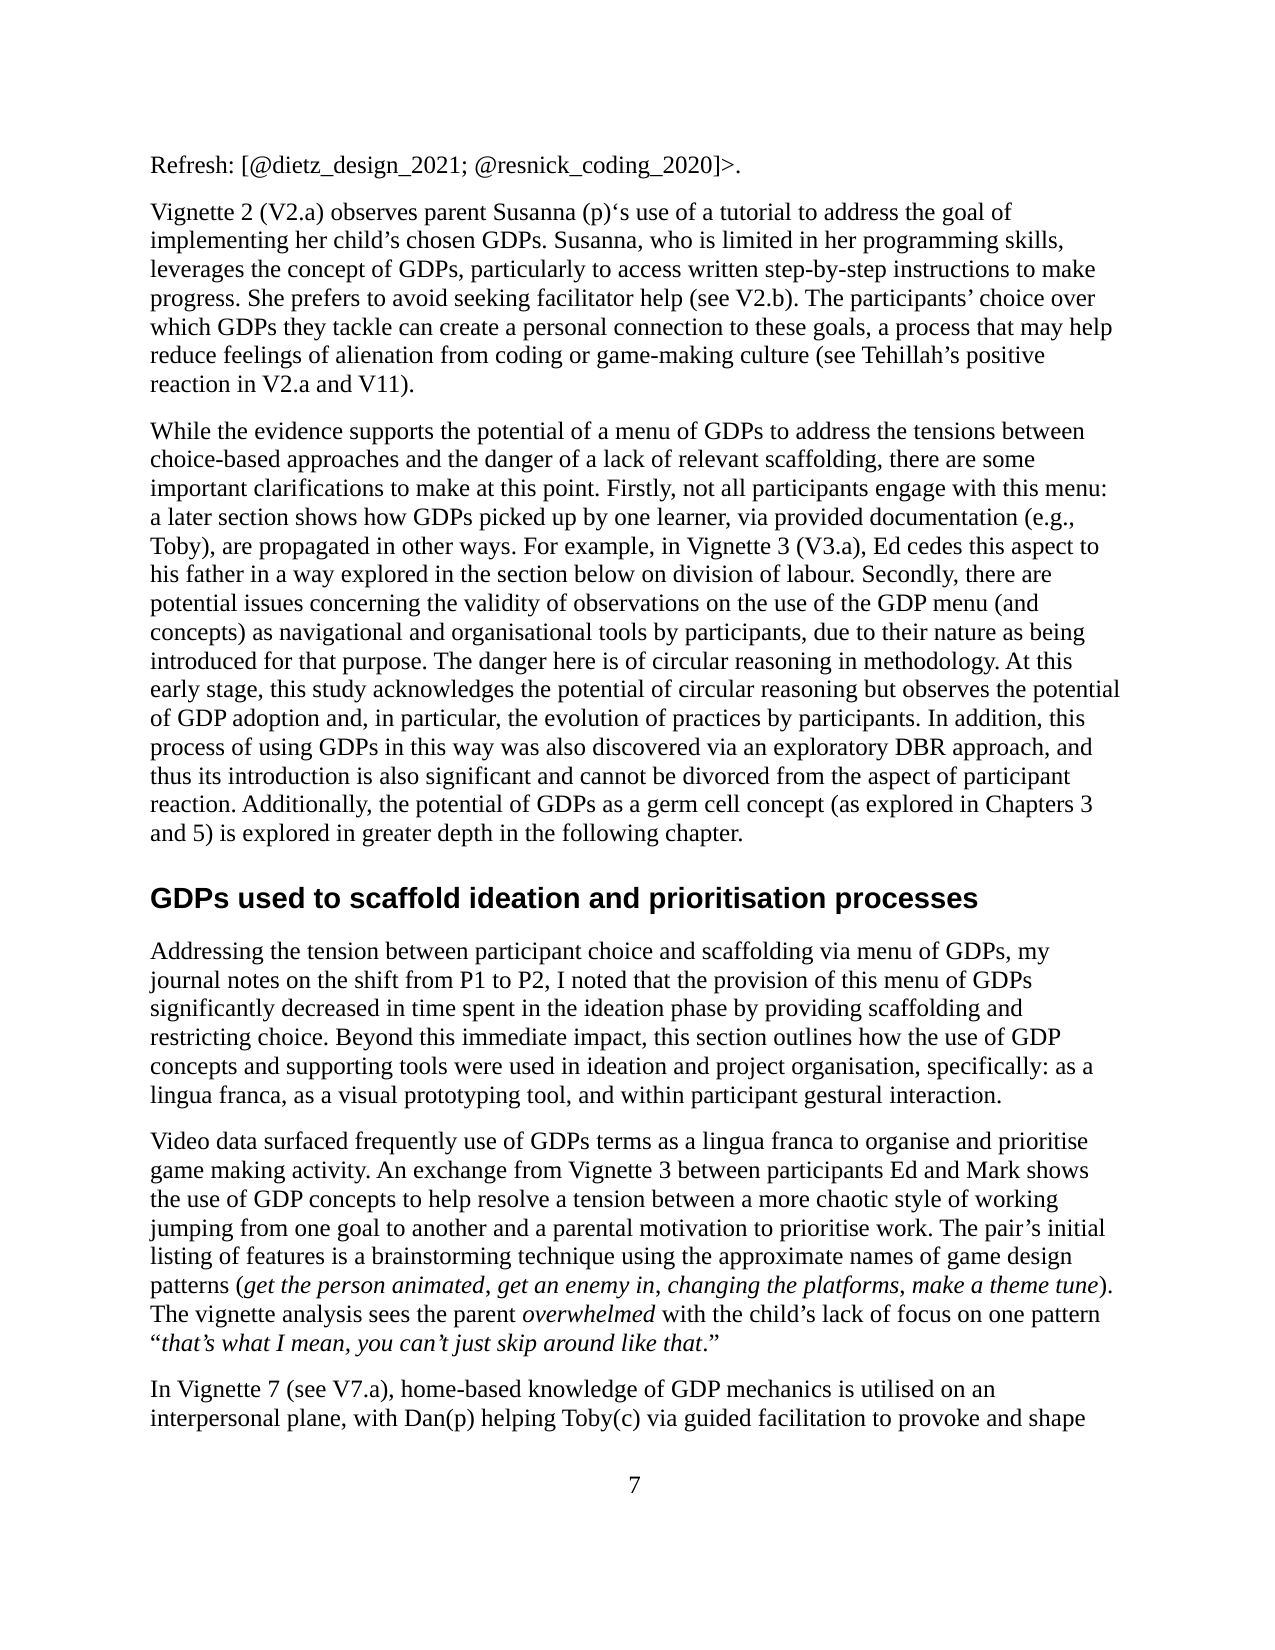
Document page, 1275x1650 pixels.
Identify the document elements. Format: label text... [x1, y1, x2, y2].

text Refresh: [@dietz_design_2021; @resnick_coding_2020]>. [150, 150, 1125, 179]
text In Vignette 7 (see V7.a), home-based knowledge of GDP mechanics is utilised on an interpersonal plane, with Dan(p) helping Toby(c) via guided facilitation to provoke and shape [150, 1374, 1125, 1432]
text Addressing the tension between participant choice and scaffolding via menu of GDPs, my journal notes on the shift from P1 to P2, I noted that the provision of this menu of GDPs significantly decreased in time spent in the ideation phase by providing scaffolding and restricting choice. Beyond this immediate impact, this section outlines how the use of GDP concepts and supporting tools were used in ideation and project organisation, specifically: as a lingua franca, as a visual prototyping tool, and within participant gestural interaction. [150, 936, 1125, 1108]
text While the evidence supports the potential of a menu of GDPs to address the tensions between choice-based approaches and the danger of a lack of relevant scaffolding, there are some important clarifications to make at this point. Firstly, not all participants engage with this menu: a later section shows how GDPs picked up by one learner, via provided documentation (e.g., Toby), are propagated in other ways. For example, in Vignette 3 (V3.a), Ed cedes this aspect to his father in a way explored in the section below on division of labour. Secondly, there are potential issues concerning the validity of observations on the use of the GDP menu (and concepts) as navigational and organisational tools by participants, due to their nature as being introduced for that purpose. The danger here is of circular reasoning in methodology. At this early stage, this study acknowledges the potential of circular reasoning but observes the potential of GDP adoption and, in particular, the evolution of practices by participants. In addition, this process of using GDPs in this way was also discovered via an exploratory DBR approach, and thus its introduction is also significant and cannot be divorced from the aspect of participant reaction. Additionally, the potential of GDPs as a germ cell concept (as explored in Chapters 3 and 5) is explored in greater depth in the following chapter. [150, 416, 1125, 847]
text Video data surfaced frequently use of GDPs terms as a lingua franca to organise and prioritise game making activity. An exchange from Vignette 3 between participants Ed and Mark shows the use of GDP concepts to help resolve a tension between a more chaotic style of working jumping from one goal to another and a parental motivation to prioritise work. The pair’s initial listing of features is a brainstorming technique using the approximate names of game design patterns (get the person animated, get an enemy in, changing the platforms, make a theme tune). The vignette analysis sees the parent overwhelmed with the child’s lack of focus on one pattern “that’s what I mean, you can’t just skip around like that.” [150, 1126, 1125, 1356]
text Vignette 2 (V2.a) observes parent Susanna (p)‘s use of a tutorial to address the goal of implementing her child’s chosen GDPs. Susanna, who is limited in her programming skills, leverages the concept of GDPs, particularly to access written step-by-step instructions to make progress. She prefers to avoid seeking facilitator help (see V2.b). The participants’ choice over which GDPs they tackle can create a personal connection to these goals, a process that may help reduce feelings of alienation from coding or game-making culture (see Tehillah’s positive reaction in V2.a and V11). [150, 197, 1125, 398]
subtitle GDPs used to scaffold ideation and prioritisation processes [150, 881, 1125, 914]
